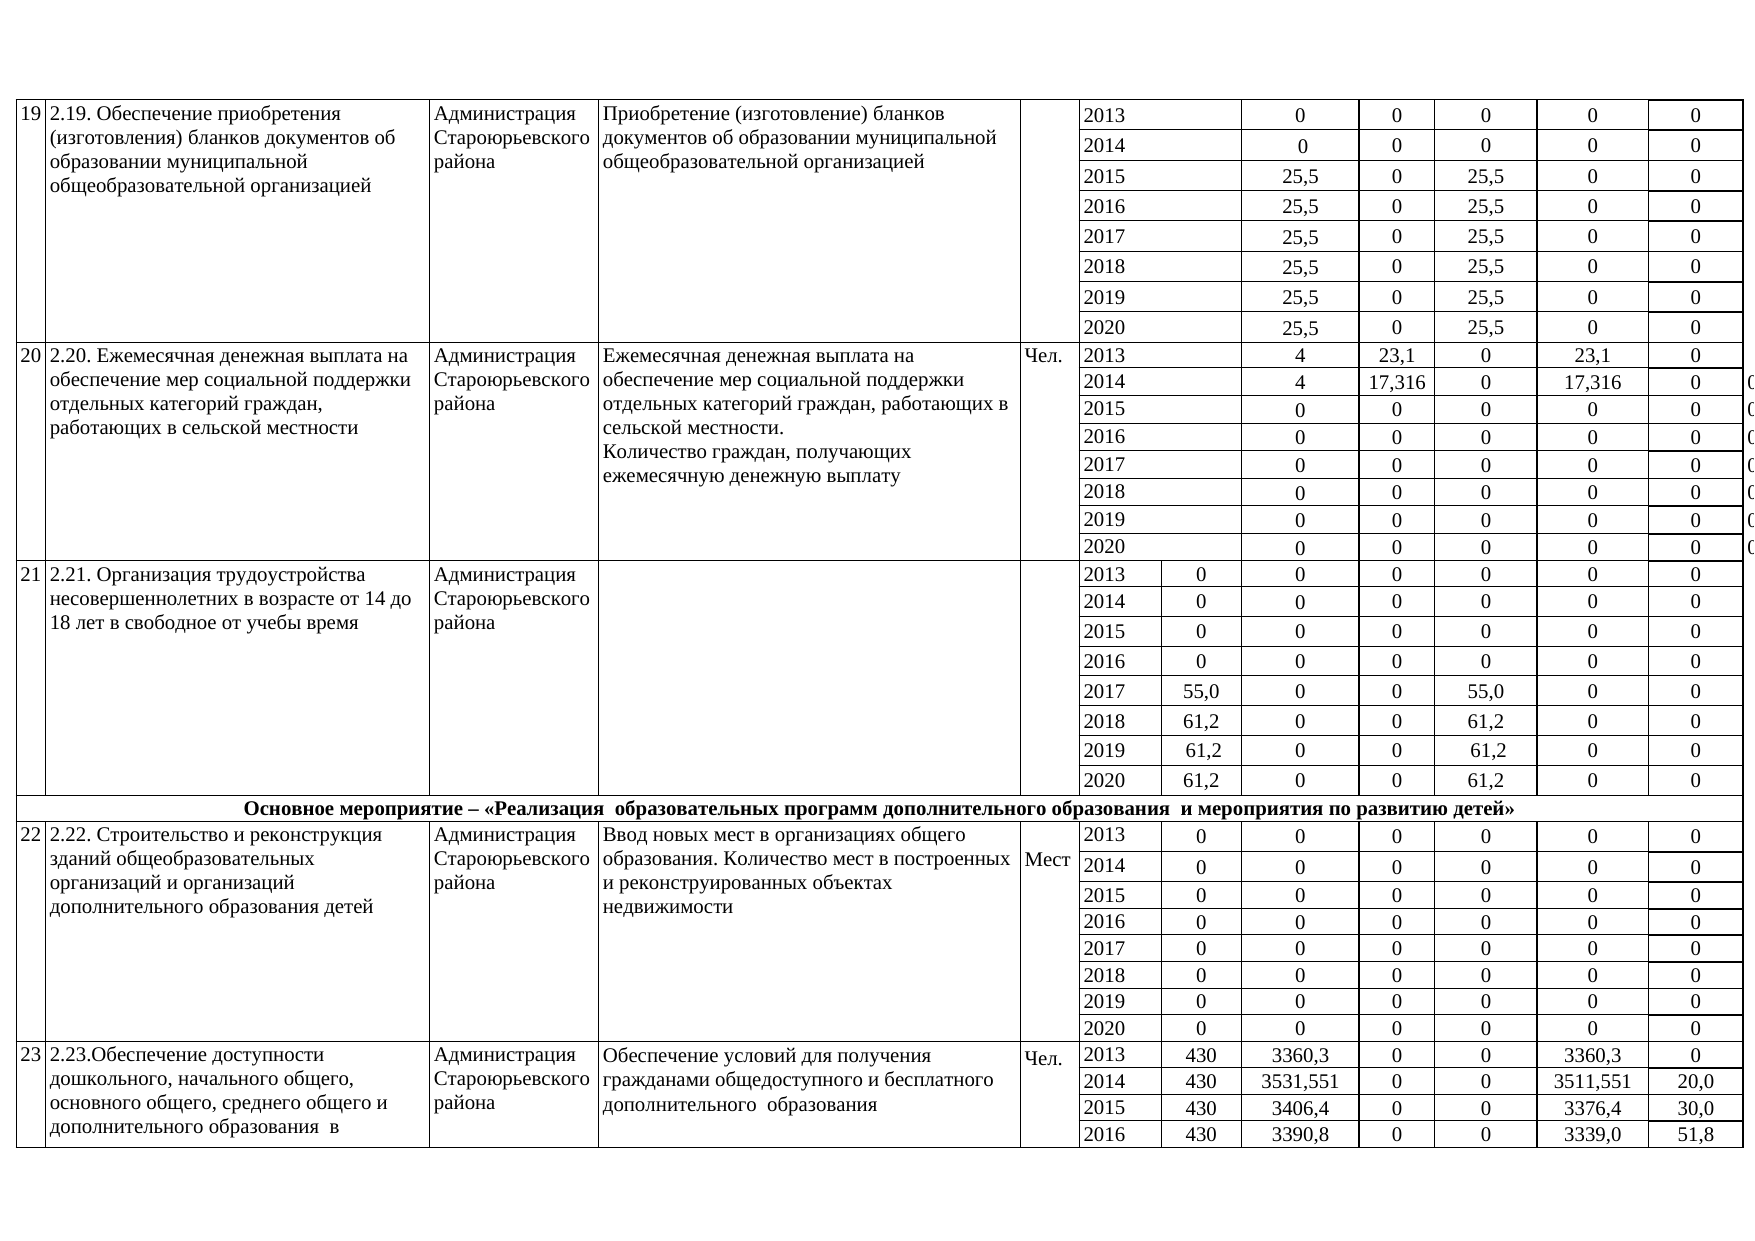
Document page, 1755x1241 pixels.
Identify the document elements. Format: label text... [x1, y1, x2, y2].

table_cell 0 [1360, 822, 1434, 851]
table_cell 0 [1649, 676, 1742, 705]
table_cell 0 [1435, 424, 1536, 450]
table_cell Администрация Староюрьевского района [430, 343, 598, 560]
table_cell [1744, 311, 1754, 342]
table_cell 0 [1360, 312, 1434, 342]
table_cell Чел. [1021, 1042, 1079, 1147]
table_cell [1744, 765, 1754, 794]
table_cell [1744, 160, 1754, 190]
table_cell 0 [1538, 882, 1648, 908]
table_cell 0 [1538, 424, 1648, 450]
table_cell 0 [1360, 506, 1434, 533]
table_cell 17,316 [1360, 368, 1434, 395]
table_cell 0 [1649, 252, 1742, 281]
table_cell 2016 [1080, 647, 1161, 675]
table_cell 25,5 [1435, 161, 1536, 190]
table_cell 0 [1242, 451, 1358, 478]
table_cell 0 [1435, 1068, 1536, 1094]
table_cell 0 [1538, 676, 1648, 705]
table_cell 2019 [1080, 989, 1161, 1014]
table_cell 2018 [1080, 252, 1241, 281]
table_cell 17,316 [1538, 368, 1648, 395]
table_cell [1744, 934, 1754, 961]
table_cell 2015 [1080, 617, 1161, 646]
table_cell [1744, 881, 1754, 908]
table_cell 0 [1360, 989, 1434, 1014]
table_cell 0 [1538, 587, 1648, 616]
table_cell 2015 [1080, 882, 1161, 908]
table_cell 0 [1649, 283, 1742, 311]
table_cell [1744, 99, 1754, 129]
table_cell 2.19. Обеспечение приобретения (изготовления) бланков документов об образовании муниципальной общеобразовательной организацией [46, 100, 429, 342]
table_cell [1744, 646, 1754, 675]
table_cell Администрация Староюрьевского района [430, 822, 598, 1041]
table_cell 0 [1435, 647, 1536, 675]
table_cell 2018 [1080, 962, 1161, 987]
table_cell 2013 [1080, 561, 1161, 586]
table_cell 25,5 [1435, 221, 1536, 251]
table_cell 0 [1435, 1095, 1536, 1120]
table_cell 25,5 [1242, 221, 1358, 251]
table_cell 51,8 [1649, 1122, 1742, 1147]
table_cell 2019 [1080, 506, 1241, 533]
table_cell 0 [1435, 1015, 1536, 1041]
table_cell 0 [1360, 935, 1434, 961]
table_cell 0 [1162, 989, 1241, 1014]
table_cell Администрация Староюрьевского района [430, 561, 598, 794]
table_cell 0 [1360, 282, 1434, 311]
table_cell 0 [1435, 506, 1536, 533]
table_cell 0 [1649, 706, 1742, 735]
table_cell 2020 [1080, 312, 1241, 342]
table_cell 2014 [1080, 852, 1161, 881]
table_cell 430 [1162, 1095, 1241, 1120]
table_cell 0 [1538, 451, 1648, 478]
table_cell 0 [1435, 1121, 1536, 1147]
table_cell 0 [1744, 450, 1754, 478]
table_cell 0 [1242, 706, 1358, 735]
table_cell 0 [1538, 1015, 1648, 1041]
table_cell 0 [1649, 936, 1742, 961]
table_cell 0 [1360, 766, 1434, 794]
table_cell 0 [1649, 396, 1742, 422]
table_cell 0 [1242, 479, 1358, 505]
table_cell 20 [17, 343, 45, 560]
table_cell 2013 [1080, 100, 1241, 129]
table_cell 0 [1242, 617, 1358, 646]
table_cell Администрация Староюрьевского района [430, 100, 598, 342]
table_cell 0 [1360, 161, 1434, 190]
table_cell [1744, 705, 1754, 735]
table_cell 25,5 [1242, 191, 1358, 220]
table_cell [1021, 100, 1079, 342]
table_cell [1744, 961, 1754, 987]
table_cell 0 [1242, 424, 1358, 450]
table_cell 0 [1744, 423, 1754, 450]
table_cell 0 [1242, 587, 1358, 616]
table_cell 0 [1242, 647, 1358, 675]
table_cell 0 [1242, 736, 1358, 765]
table_cell 0 [1649, 222, 1742, 251]
table_cell 0 [1538, 561, 1648, 586]
table_cell [1021, 561, 1079, 794]
table_cell 2014 [1080, 368, 1241, 395]
table_cell 0 [1242, 1015, 1358, 1041]
table_cell 0 [1744, 478, 1754, 505]
table_cell 2020 [1080, 766, 1161, 794]
table_cell 4 [1242, 343, 1358, 367]
table_cell 61,2 [1435, 766, 1536, 794]
table_cell 0 [1435, 587, 1536, 616]
table_cell 0 [1162, 882, 1241, 908]
table_cell 0 [1242, 822, 1358, 851]
table_cell 0 [1649, 822, 1742, 851]
table_cell 0 [1162, 647, 1241, 675]
table_cell 2015 [1080, 1095, 1161, 1120]
table_cell 0 [1538, 100, 1648, 129]
table_cell 0 [1242, 989, 1358, 1014]
table_cell 0 [1435, 1042, 1536, 1067]
table_cell 0 [1435, 130, 1536, 160]
table_cell [1744, 1014, 1754, 1041]
table_cell [1744, 1120, 1754, 1147]
table_cell 0 [1162, 1015, 1241, 1041]
table_cell 25,5 [1242, 282, 1358, 311]
table_cell 3360,3 [1538, 1042, 1648, 1067]
table_cell 0 [1435, 343, 1536, 367]
table_cell 0 [1649, 424, 1742, 450]
table_cell 2015 [1080, 161, 1241, 190]
table_cell 19 [17, 100, 45, 342]
table_cell 0 [1435, 852, 1536, 881]
table_cell 0 [1360, 736, 1434, 765]
table_cell 3360,3 [1242, 1042, 1358, 1067]
table_cell 0 [1360, 191, 1434, 220]
table_cell 0 [1360, 252, 1434, 281]
table_cell [1744, 251, 1754, 281]
table_cell 0 [1538, 312, 1648, 342]
table_cell 0 [1360, 130, 1434, 160]
table_cell 0 [1538, 617, 1648, 646]
table_cell 0 [1242, 882, 1358, 908]
table_cell 25,5 [1435, 312, 1536, 342]
table_cell 0 [1649, 1042, 1742, 1067]
table_cell 0 [1242, 396, 1358, 422]
table_cell Ежемесячная денежная выплата на обеспечение мер социальной поддержки отдельных категорий граждан, работающих в сельской местности. Количество граждан, получающих ежемесячную денежную выплату [599, 343, 1020, 560]
table_cell 2.21. Организация трудоустройства несовершеннолетних в возрасте от 14 до 18 лет в свободное от учебы время [46, 561, 429, 794]
table_cell 2016 [1080, 909, 1161, 934]
table_cell 0 [1360, 617, 1434, 646]
table_cell 0 [1649, 647, 1742, 675]
table_cell 0 [1360, 534, 1434, 560]
table_cell 3339,0 [1538, 1121, 1648, 1147]
table_cell 0 [1360, 424, 1434, 450]
table_cell 2017 [1080, 221, 1241, 251]
table_cell 61,2 [1435, 706, 1536, 735]
table_cell 0 [1649, 131, 1742, 160]
table_cell 4 [1242, 368, 1358, 395]
table_cell 23,1 [1360, 343, 1434, 367]
table_cell 0 [1162, 935, 1241, 961]
table_cell 23,1 [1538, 343, 1648, 367]
table_cell [1744, 821, 1754, 851]
table_cell Основное мероприятие – «Реализация образовательных программ дополнительного образования и мероприятия по развитию детей» [17, 796, 1742, 821]
table_cell [1744, 560, 1754, 586]
table_cell Ввод новых мест в организациях общего образования. Количество мест в построенных и реконструированных объектах недвижимости [599, 822, 1020, 1041]
table_cell 0 [1435, 822, 1536, 851]
table_cell 0 [1162, 617, 1241, 646]
table_cell 0 [1649, 989, 1742, 1014]
table_cell 0 [1242, 766, 1358, 794]
table_cell 0 [1435, 561, 1536, 586]
table_cell 22 [17, 822, 45, 1041]
table_cell 30,0 [1649, 1095, 1742, 1120]
table_cell 25,5 [1242, 161, 1358, 190]
table_cell 2.22. Строительство и реконструкция зданий общеобразовательных организаций и организаций дополнительного образования детей [46, 822, 429, 1041]
table_cell 0 [1435, 935, 1536, 961]
table_cell 430 [1162, 1068, 1241, 1094]
table_cell 0 [1649, 853, 1742, 881]
table_cell 3406,4 [1242, 1095, 1358, 1120]
table_cell [1744, 616, 1754, 646]
table_cell [1744, 851, 1754, 881]
table_cell 0 [1435, 368, 1536, 395]
table_cell 25,5 [1435, 191, 1536, 220]
table_cell 2013 [1080, 1042, 1161, 1067]
table_cell 0 [1242, 852, 1358, 881]
table_cell 0 [1360, 1042, 1434, 1067]
table_cell 25,5 [1242, 312, 1358, 342]
table_cell 2015 [1080, 396, 1241, 422]
table_cell 0 [1649, 562, 1742, 586]
table_cell 0 [1360, 882, 1434, 908]
table_cell 0 [1242, 935, 1358, 961]
table_cell 0 [1538, 252, 1648, 281]
table_cell 0 [1538, 396, 1648, 422]
table_cell 2018 [1080, 706, 1161, 735]
table_cell 0 [1538, 221, 1648, 251]
table_cell Администрация Староюрьевского района [430, 1042, 598, 1147]
table_cell 2016 [1080, 1121, 1161, 1147]
table_cell 0 [1649, 101, 1742, 129]
table_cell 0 [1435, 534, 1536, 560]
table_cell 0 [1242, 534, 1358, 560]
table_cell 0 [1435, 909, 1536, 934]
table_cell 0 [1649, 479, 1742, 505]
table_cell 0 [1360, 479, 1434, 505]
table_cell 0 [1649, 452, 1742, 478]
table_cell 0 [1360, 1068, 1434, 1094]
table_cell 0 [1360, 676, 1434, 705]
table_cell 2019 [1080, 736, 1161, 765]
table_cell 0 [1649, 883, 1742, 908]
table_cell 0 [1162, 561, 1241, 586]
table_cell 3511,551 [1538, 1068, 1648, 1094]
table_cell 0 [1162, 962, 1241, 987]
table_cell 0 [1242, 506, 1358, 533]
table_cell [1744, 190, 1754, 220]
table_cell 0 [1649, 910, 1742, 934]
table_cell 0 [1360, 706, 1434, 735]
table_cell 2014 [1080, 1068, 1161, 1094]
table_cell 0 [1360, 1015, 1434, 1041]
table_cell 0 [1538, 647, 1648, 675]
table_cell 0 [1360, 1095, 1434, 1120]
table_cell 3390,8 [1242, 1121, 1358, 1147]
table_cell 0 [1360, 587, 1434, 616]
table_cell [1744, 1094, 1754, 1120]
table_cell 61,2 [1162, 736, 1241, 765]
table_cell 0 [1649, 1016, 1742, 1041]
table_cell 0 [1162, 822, 1241, 851]
table_cell 0 [1435, 396, 1536, 422]
table_cell 55,0 [1435, 676, 1536, 705]
table_cell 2017 [1080, 935, 1161, 961]
table_cell 2.23.Обеспечение доступности дошкольного, начального общего, основного общего, среднего общего и дополнительного образования в [46, 1042, 429, 1147]
table_cell 0 [1538, 479, 1648, 505]
table_cell 0 [1538, 766, 1648, 794]
table_cell 0 [1744, 505, 1754, 533]
table_cell 0 [1360, 451, 1434, 478]
table_cell 25,5 [1242, 252, 1358, 281]
table_cell 2018 [1080, 479, 1241, 505]
table_cell 2017 [1080, 451, 1241, 478]
table_cell 61,2 [1435, 736, 1536, 765]
table_cell [1744, 586, 1754, 616]
table_cell [1744, 735, 1754, 765]
table_cell 0 [1242, 561, 1358, 586]
table_cell 61,2 [1162, 766, 1241, 794]
table_cell 25,5 [1435, 282, 1536, 311]
table_cell 0 [1360, 647, 1434, 675]
table_cell 2013 [1080, 343, 1241, 367]
table_cell 25,5 [1435, 252, 1536, 281]
table_cell 0 [1538, 736, 1648, 765]
table_cell 2014 [1080, 587, 1161, 616]
table_cell 430 [1162, 1042, 1241, 1067]
table_cell 0 [1538, 191, 1648, 220]
table_cell 0 [1538, 130, 1648, 160]
table_cell 0 [1242, 962, 1358, 987]
table_cell 0 [1649, 192, 1742, 220]
table_cell 0 [1360, 221, 1434, 251]
table_cell 0 [1538, 909, 1648, 934]
table_cell 0 [1242, 676, 1358, 705]
table_cell [1744, 281, 1754, 311]
table_cell 0 [1435, 479, 1536, 505]
table_cell 0 [1649, 963, 1742, 987]
table_cell 0 [1649, 161, 1742, 190]
table_cell 0 [1538, 989, 1648, 1014]
table_cell 0 [1649, 587, 1742, 616]
table_cell 2019 [1080, 282, 1241, 311]
table_cell Обеспечение условий для получения гражданами общедоступного и бесплатного дополнительного образования [599, 1042, 1020, 1147]
table_cell 0 [1538, 282, 1648, 311]
table_cell 0 [1360, 852, 1434, 881]
table_cell 21 [17, 561, 45, 794]
table_cell 0 [1162, 587, 1241, 616]
table_cell 0 [1360, 962, 1434, 987]
table_cell 0 [1538, 822, 1648, 851]
table_cell 0 [1242, 130, 1358, 160]
table_cell 0 [1435, 962, 1536, 987]
table_cell 20,0 [1649, 1069, 1742, 1094]
table_cell Мест [1021, 822, 1079, 1041]
table_cell 0 [1538, 161, 1648, 190]
table_cell 3531,551 [1242, 1068, 1358, 1094]
table_cell 2.20. Ежемесячная денежная выплата на обеспечение мер социальной поддержки отдельных категорий граждан, работающих в сельской местности [46, 343, 429, 560]
table_cell 0 [1649, 766, 1742, 794]
table_cell 0 [1242, 909, 1358, 934]
table_cell 0 [1435, 451, 1536, 478]
table_cell 3376,4 [1538, 1095, 1648, 1120]
table_cell 0 [1435, 100, 1536, 129]
table_cell 0 [1744, 395, 1754, 422]
table_cell 0 [1435, 989, 1536, 1014]
table_cell 0 [1649, 617, 1742, 646]
table_cell 2013 [1080, 822, 1161, 851]
table_cell 0 [1744, 367, 1754, 395]
table_cell 0 [1242, 100, 1358, 129]
table_cell [1744, 1067, 1754, 1094]
table_cell [1744, 220, 1754, 251]
table_cell 0 [1538, 506, 1648, 533]
table_cell [1744, 988, 1754, 1014]
table_cell [1744, 129, 1754, 160]
table_cell 0 [1162, 852, 1241, 881]
table_cell 61,2 [1162, 706, 1241, 735]
table_cell 0 [1538, 935, 1648, 961]
table_cell [1744, 908, 1754, 934]
table_cell 0 [1435, 617, 1536, 646]
table_cell 23 [17, 1042, 45, 1147]
table_cell 0 [1538, 852, 1648, 881]
table_cell Чел. [1021, 343, 1079, 560]
table_cell 0 [1162, 909, 1241, 934]
table_cell 0 [1649, 343, 1742, 367]
table_cell 2020 [1080, 1015, 1161, 1041]
table_cell 0 [1538, 706, 1648, 735]
table_cell 0 [1360, 561, 1434, 586]
table_cell 0 [1538, 534, 1648, 560]
table_cell 0 [1649, 736, 1742, 765]
table_cell 2016 [1080, 191, 1241, 220]
table_cell 0 [1360, 396, 1434, 422]
table_cell 0 [1744, 533, 1754, 560]
table_cell [599, 561, 1020, 794]
table_cell 0 [1360, 909, 1434, 934]
table_cell 430 [1162, 1121, 1241, 1147]
table_cell 2020 [1080, 534, 1241, 560]
table_cell 0 [1649, 535, 1742, 560]
table_cell 2016 [1080, 424, 1241, 450]
table_cell 0 [1649, 369, 1742, 395]
table_cell 0 [1538, 962, 1648, 987]
table_cell Приобретение (изготовление) бланков документов об образовании муниципальной общеобразовательной организацией [599, 100, 1020, 342]
table_cell 2014 [1080, 130, 1241, 160]
table_cell 0 [1435, 882, 1536, 908]
table_cell 2017 [1080, 676, 1161, 705]
table_cell 0 [1744, 342, 1754, 367]
table_cell 0 [1360, 100, 1434, 129]
table_cell [1744, 1041, 1754, 1067]
table_cell 55,0 [1162, 676, 1241, 705]
table_cell [1744, 795, 1754, 821]
table_cell 0 [1649, 507, 1742, 533]
table_cell [1744, 675, 1754, 705]
table_cell 0 [1649, 313, 1742, 342]
table_cell 0 [1360, 1121, 1434, 1147]
